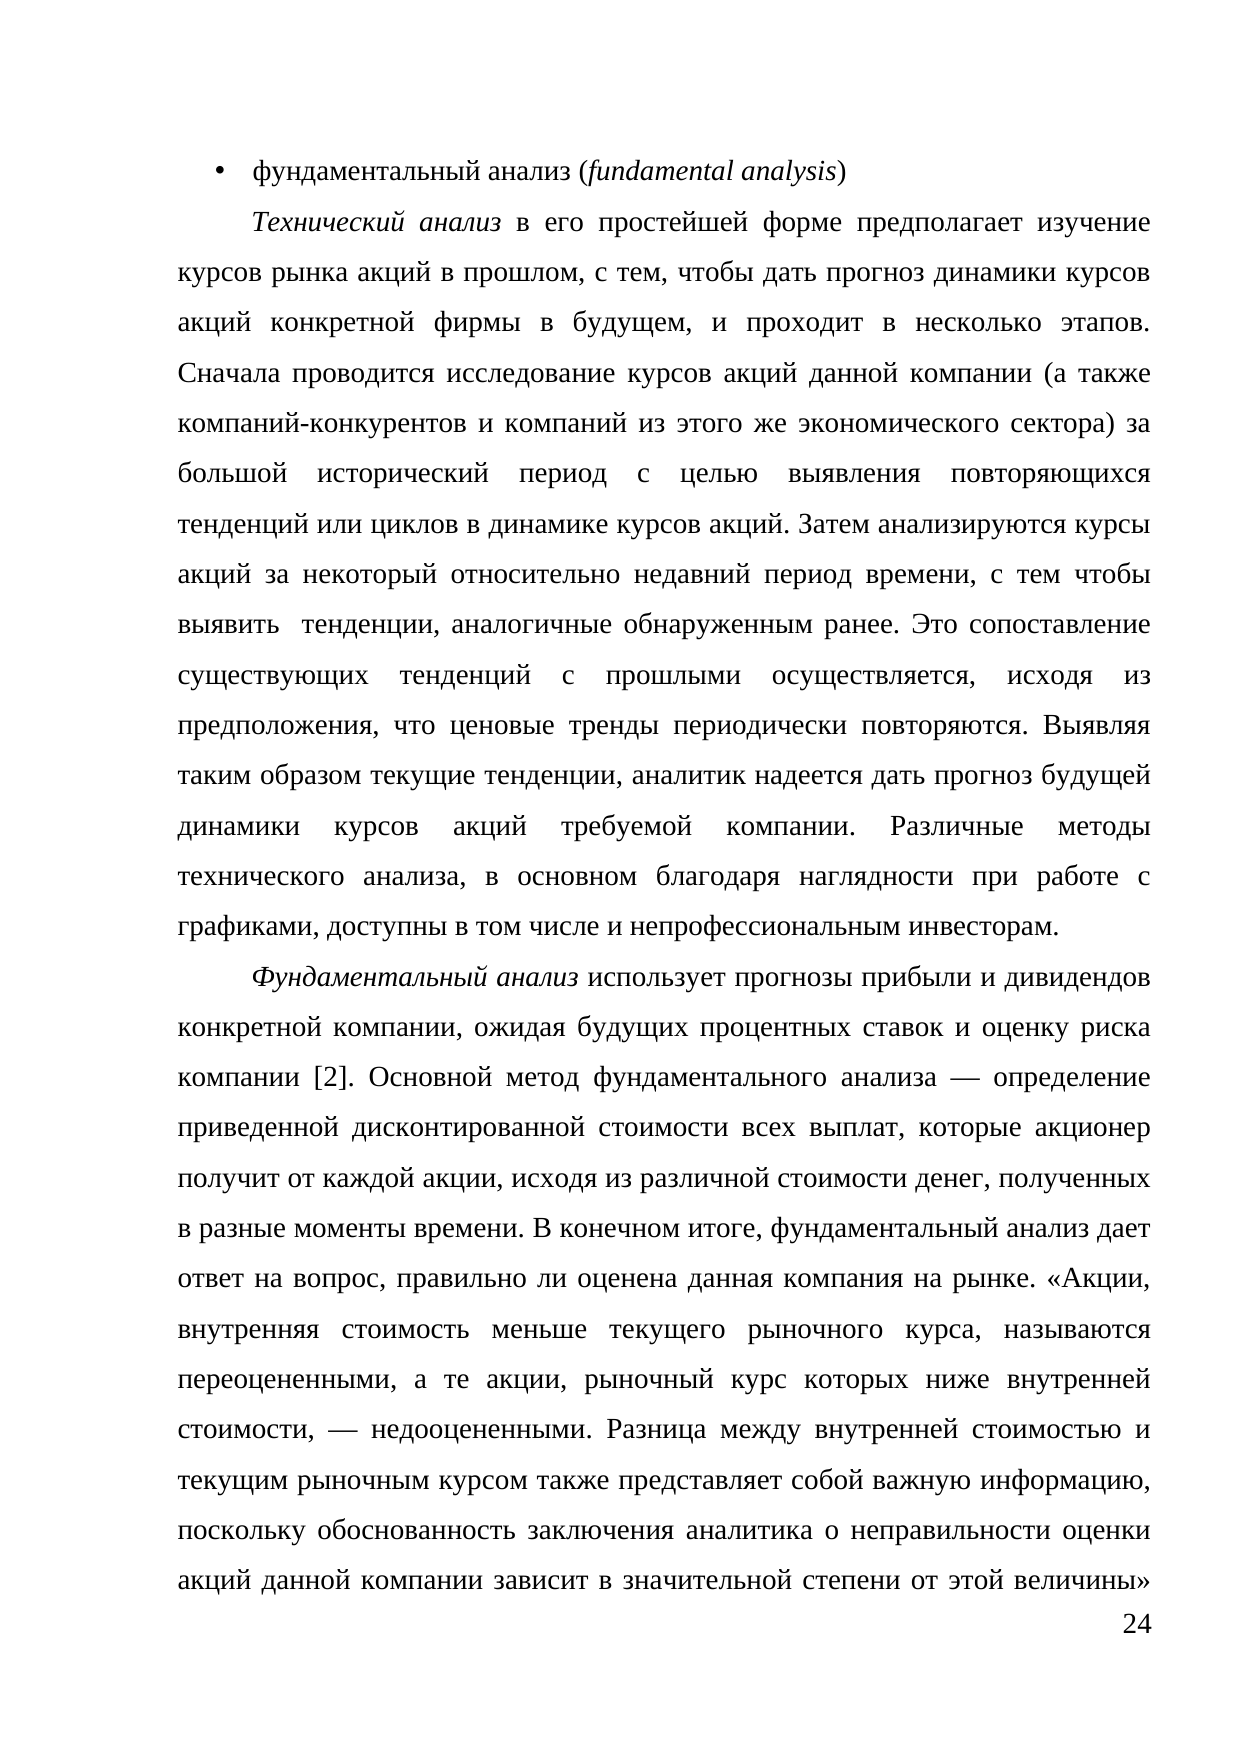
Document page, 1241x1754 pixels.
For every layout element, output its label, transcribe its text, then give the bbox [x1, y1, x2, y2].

text Фундаментальный анализ использует прогнозы прибыли и дивидендов конкретной компании, ожидая будущих процентных ставок и оценку риска компании [2]. Основной метод фундаментального анализа — определение приведенной дисконтированной стоимости всех выплат, которые акционер получит от каждой акции, исходя из различной стоимости денег, полученных в разные моменты времени. В конечном итоге, фундаментальный анализ дает ответ на вопрос, правильно ли оценена данная компания на рынке. «Акции, внутренняя стоимость меньше текущего рыночного курса, называются переоцененными, а те акции, рыночный курс которых ниже внутренней стоимости, — недооцененными. Разница между внутренней стоимостью и текущим рыночным курсом также представляет собой важную информацию, поскольку обоснованность заключения аналитика о неправильности оценки акций данной компании зависит в значительной степени от этой величины» [177, 959, 1152, 1596]
list фундаментальный анализ (fundamental analysis) [215, 153, 1152, 187]
text Технический анализ в его простейшей форме предполагает изучение курсов рынка акций в прошлом, с тем, чтобы дать прогноз динамики курсов акций конкретной фирмы в будущем, и проходит в несколько этапов. Сначала проводится исследование курсов акций данной компании (а также компаний-конкурентов и компаний из этого же экономического сектора) за большой исторический период с целью выявления повторяющихся тенденций или циклов в динамике курсов акций. Затем анализируются курсы акций за некоторый относительно недавний период времени, с тем чтобы выявить тенденции, аналогичные обнаруженным ранее. Это сопоставление существующих тенденций с прошлыми осуществляется, исходя из предположения, что ценовые тренды периодически повторяются. Выявляя таким образом текущие тенденции, аналитик надеется дать прогноз будущей динамики курсов акций требуемой компании. Различные методы технического анализа, в основном благодаря наглядности при работе с графиками, доступны в том числе и непрофессиональным инвесторам. [177, 204, 1152, 942]
